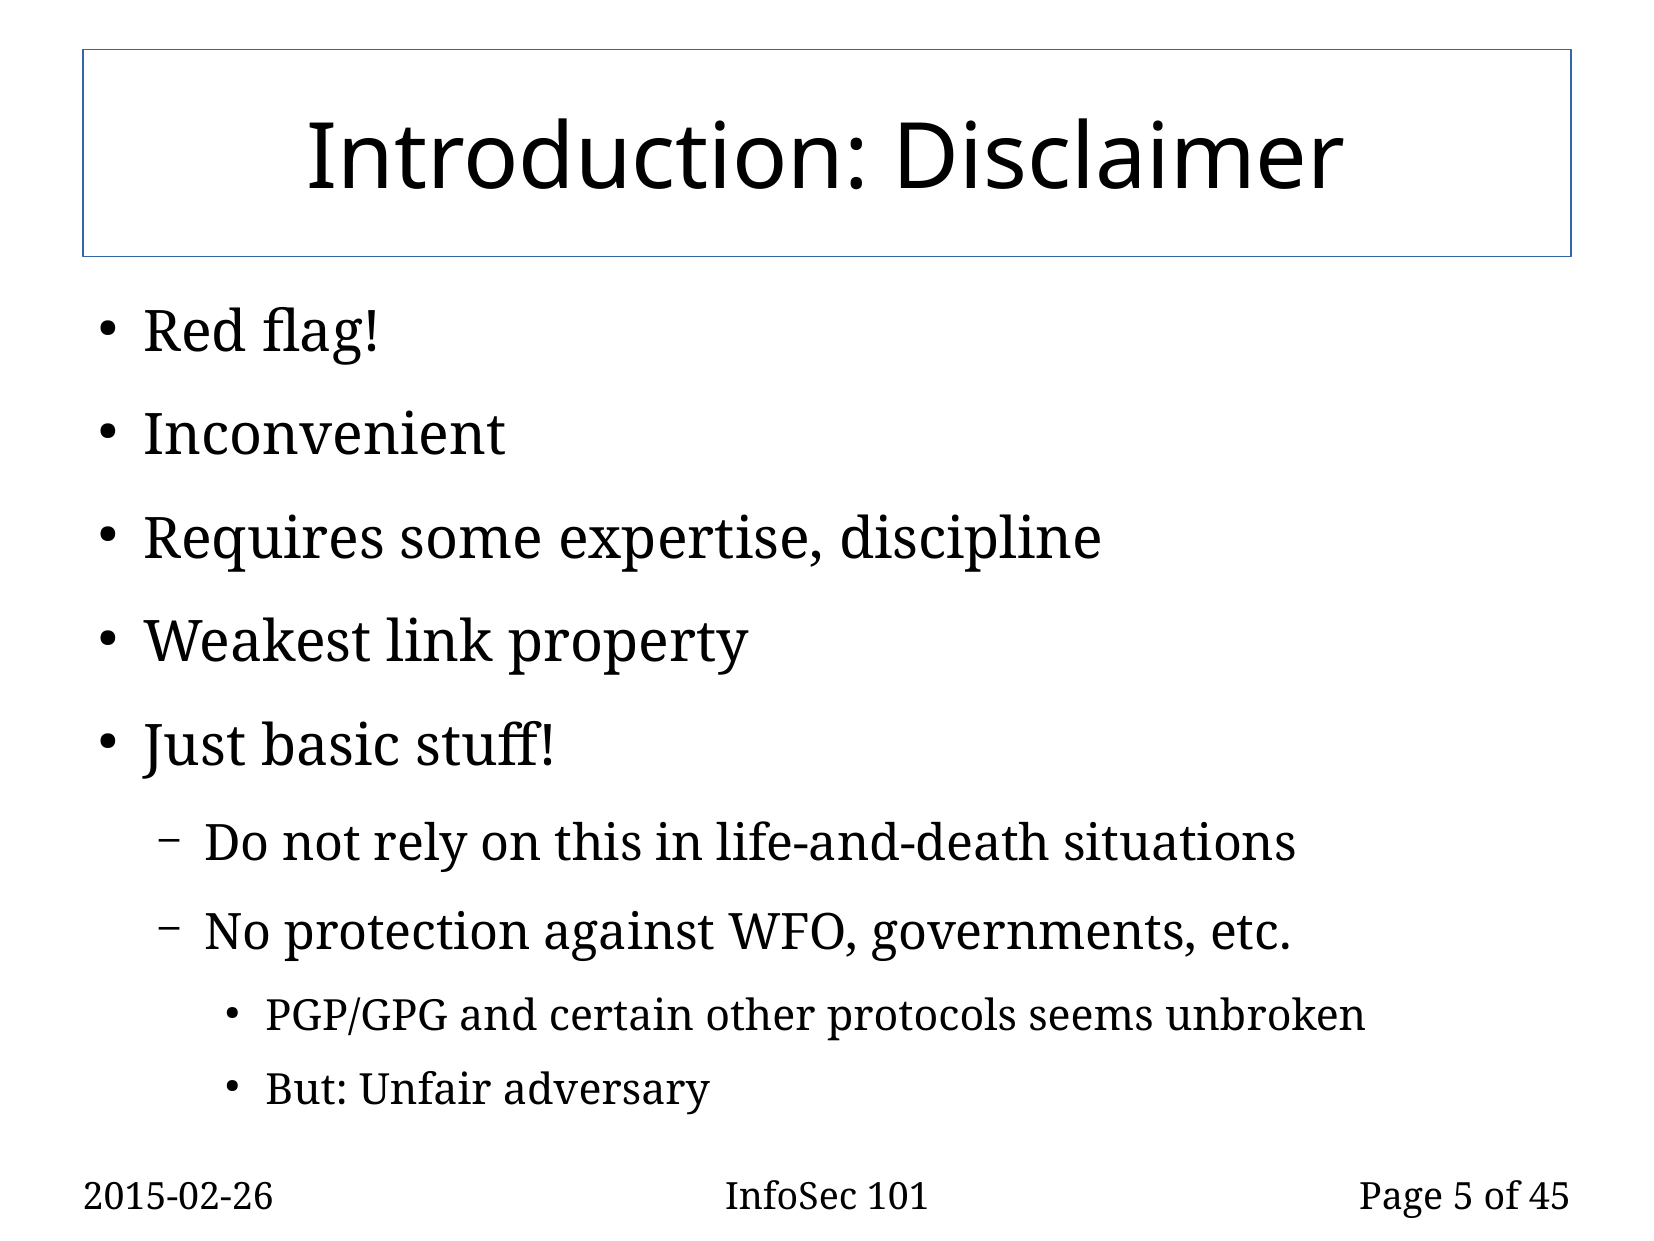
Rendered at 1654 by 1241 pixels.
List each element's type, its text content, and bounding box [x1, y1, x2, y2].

list Red flag! Inconvenient Requires some expertise, discipline Weakest link property Just basic stuff! Do not rely on this in life-and-death situations No protection against WFO, governments, etc. PGP/GPG and certain other protocols seems unbroken But: Unfair adversary [82, 290, 1571, 1126]
title Introduction: Disclaimer [82, 49, 1571, 257]
